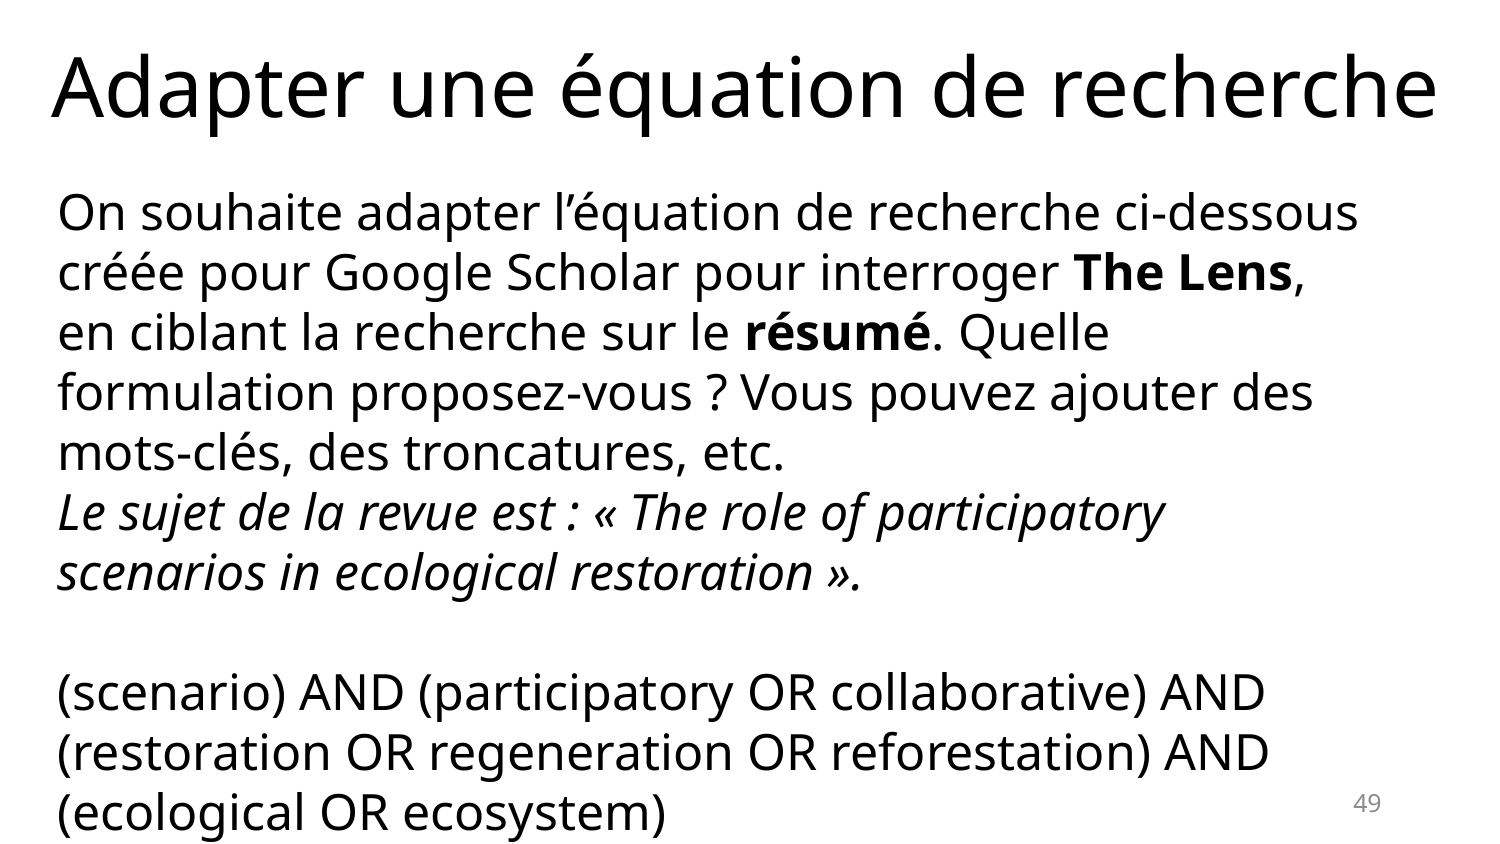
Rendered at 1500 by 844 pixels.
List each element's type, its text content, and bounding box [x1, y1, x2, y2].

title Adapter une équation de recherche [36, 9, 1500, 173]
text_box On souhaite adapter l’équation de recherche ci-dessous créée pour Google Scholar pour interroger The Lens, en ciblant la recherche sur le résumé. Quelle formulation proposez-vous ? Vous pouvez ajouter des mots-clés, des troncatures, etc. Le sujet de la revue est : « The role of participatory scenarios in ecological restoration ». (scenario) AND (participatory OR collaborative) AND (restoration OR regeneration OR reforestation) AND (ecological OR ecosystem) [42, 172, 1388, 844]
